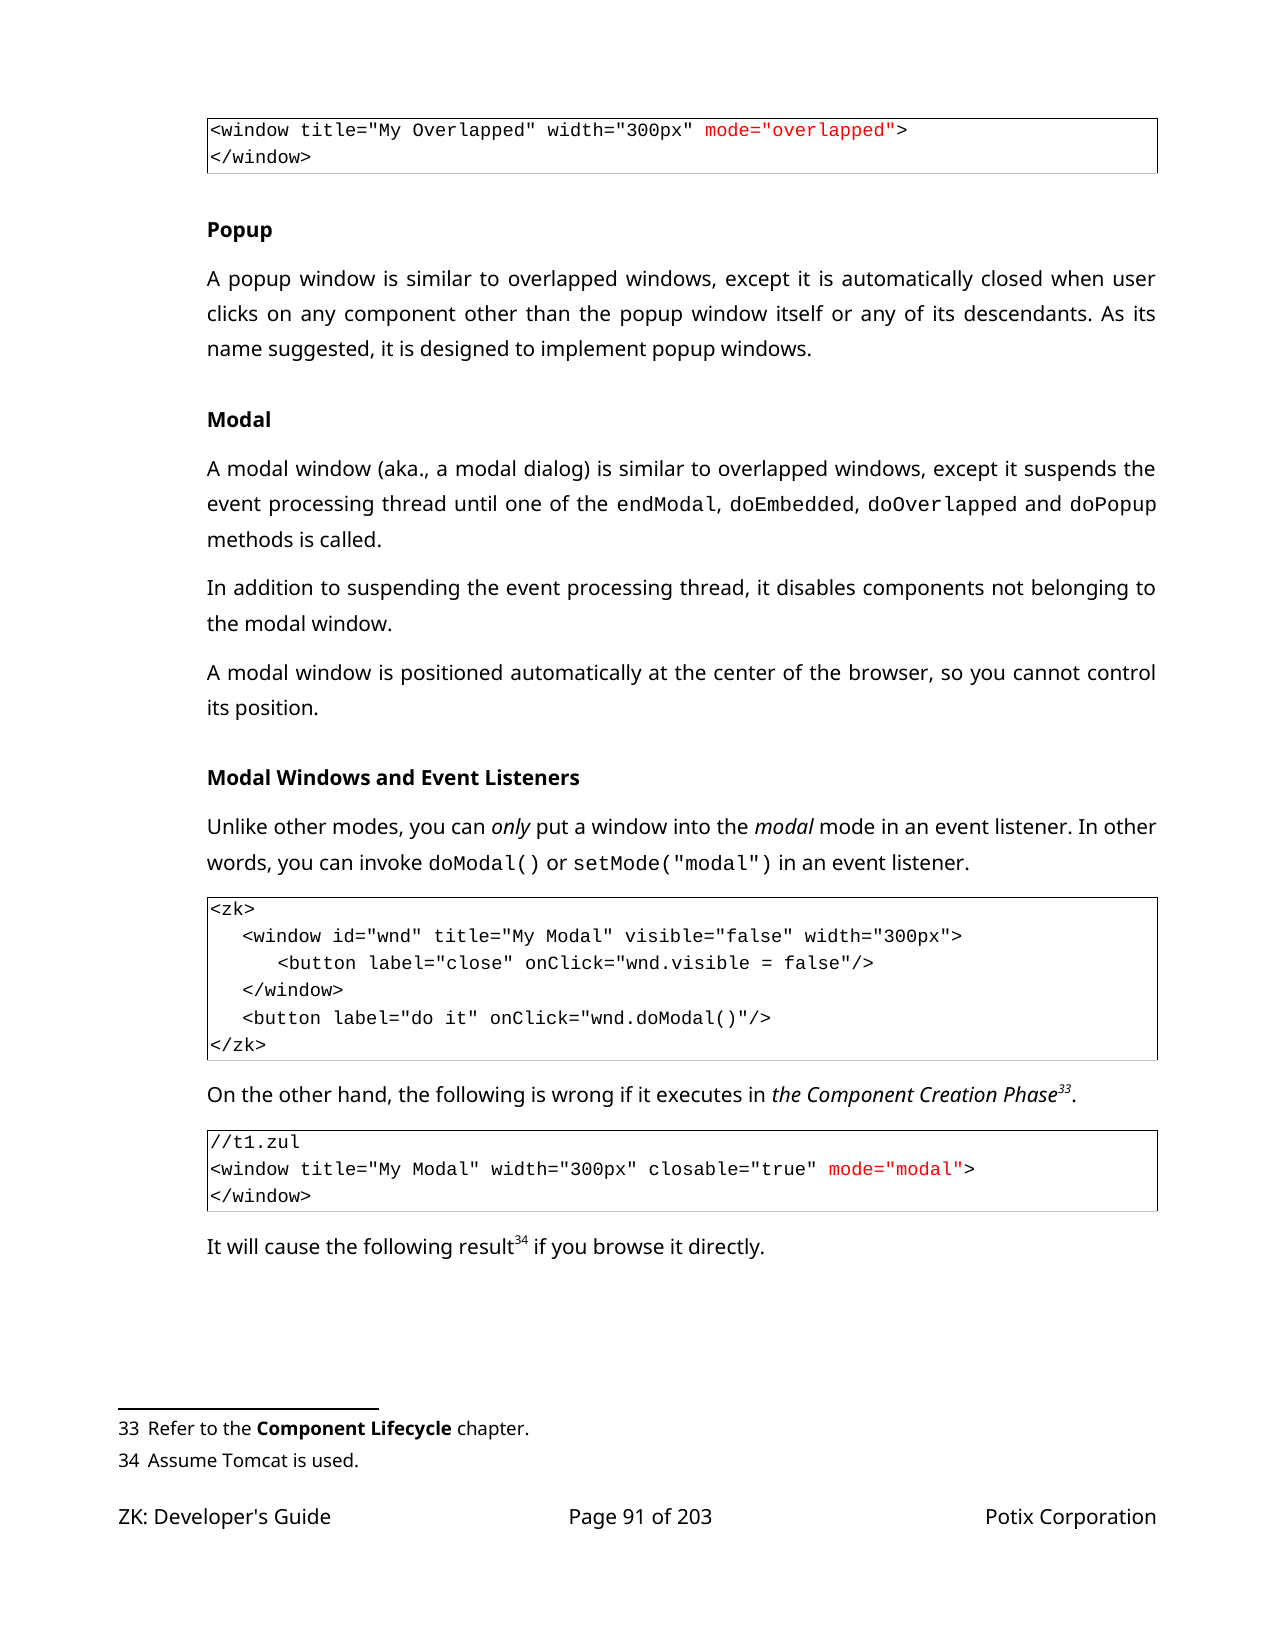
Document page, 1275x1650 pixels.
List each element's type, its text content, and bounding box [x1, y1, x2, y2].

text </window> [208, 145, 1157, 173]
text //t1.zul [208, 1131, 1157, 1154]
text <button label="do it" onClick="wnd.doModal()"/> [208, 1006, 1157, 1030]
text <window title="My Overlapped" width="300px" mode="overlapped"> [208, 119, 1157, 142]
text On the other hand, the following is wrong if it executes in the Component Creation Phase. [207, 1081, 1157, 1109]
text <zk> [208, 898, 1157, 921]
text Assume Tomcat is used. [118, 1447, 1157, 1473]
text It will cause the following result if you browse it directly. [207, 1232, 1157, 1260]
text <window title="My Modal" width="300px" closable="true" mode="modal"> [208, 1157, 1157, 1181]
text <button label="close" onClick="wnd.visible = false"/> [208, 951, 1157, 975]
text A modal window (aka., a modal dialog) is similar to overlapped windows, except it suspends the event processing thread until one of the endModal, doEmbedded, doOverlapped and doPopup methods is called. [207, 454, 1157, 553]
text </zk> [208, 1033, 1157, 1060]
text A modal window is positioned automatically at the center of the browser, so you cannot control its position. [207, 658, 1157, 721]
text In addition to suspending the event processing thread, it disables components not belonging to the modal window. [207, 573, 1157, 637]
text <window id="wnd" title="My Modal" visible="false" width="300px"> [208, 924, 1157, 948]
text </window> [208, 1184, 1157, 1211]
text Unlike other modes, you can only put a window into the modal mode in an event listener. In other words, you can invoke doModal() or setMode("modal") in an event listener. [207, 812, 1157, 876]
subtitle Modal Windows and Event Listeners [207, 763, 1157, 792]
text A popup window is similar to overlapped windows, except it is automatically closed when user clicks on any component other than the popup window itself or any of its descendants. As its name suggested, it is designed to implement popup windows. [207, 264, 1157, 363]
subtitle Modal [207, 405, 1157, 433]
text </window> [208, 978, 1157, 1003]
subtitle Popup [207, 215, 1157, 243]
text Refer to the Component Lifecycle chapter. [118, 1416, 1157, 1441]
